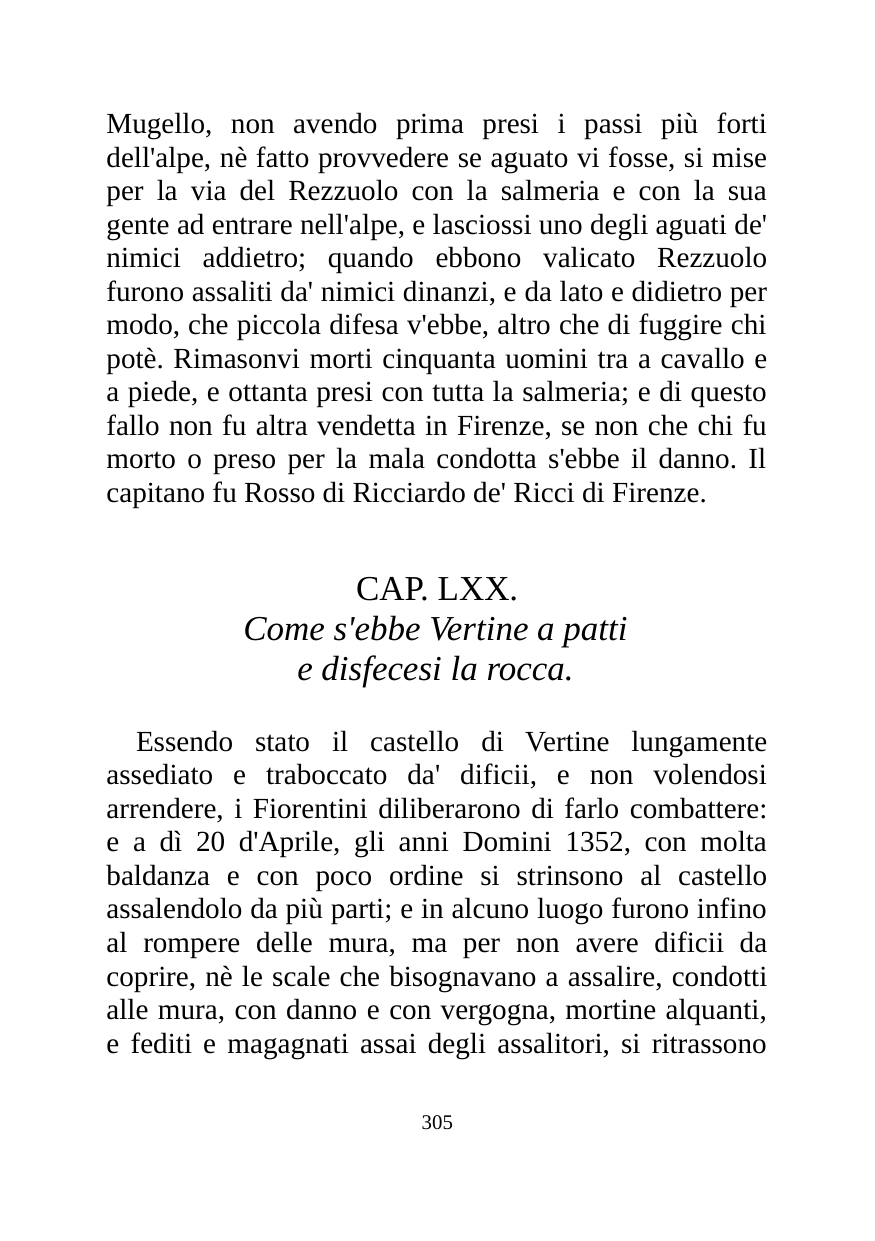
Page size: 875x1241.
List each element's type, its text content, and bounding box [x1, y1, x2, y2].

text Essendo stato il castello di Vertine lungamente assediato e traboccato da' dificii, e non volendosi arrendere, i Fiorentini diliberarono di farlo combattere: e a dì 20 d'Aprile, gli anni Domini 1352, con molta baldanza e con poco ordine si strinsono al castello assalendolo da più parti; e in alcuno luogo furono infino al rompere delle mura, ma per non avere dificii da coprire, nè le scale che bisognavano a assalire, condotti alle mura, con danno e con vergogna, mortine alquanti, e fediti e magagnati assai degli assalitori, si ritrassono [106, 724, 768, 1059]
subtitle CAP. LXX. Come s'ebbe Vertine a patti e disfecesi la rocca. [106, 568, 768, 688]
text Mugello, non avendo prima presi i passi più forti dell'alpe, nè fatto provvedere se aguato vi fosse, si mise per la via del Rezzuolo con la salmeria e con la sua gente ad entrare nell'alpe, e lasciossi uno degli aguati de' nimici addietro; quando ebbono valicato Rezzuolo furono assaliti da' nimici dinanzi, e da lato e didietro per modo, che piccola difesa v'ebbe, altro che di fuggire chi potè. Rimasonvi morti cinquanta uomini tra a cavallo e a piede, e ottanta presi con tutta la salmeria; e di questo fallo non fu altra vendetta in Firenze, se non che chi fu morto o preso per la mala condotta s'ebbe il danno. Il capitano fu Rosso di Ricciardo de' Ricci di Firenze. [106, 106, 768, 509]
